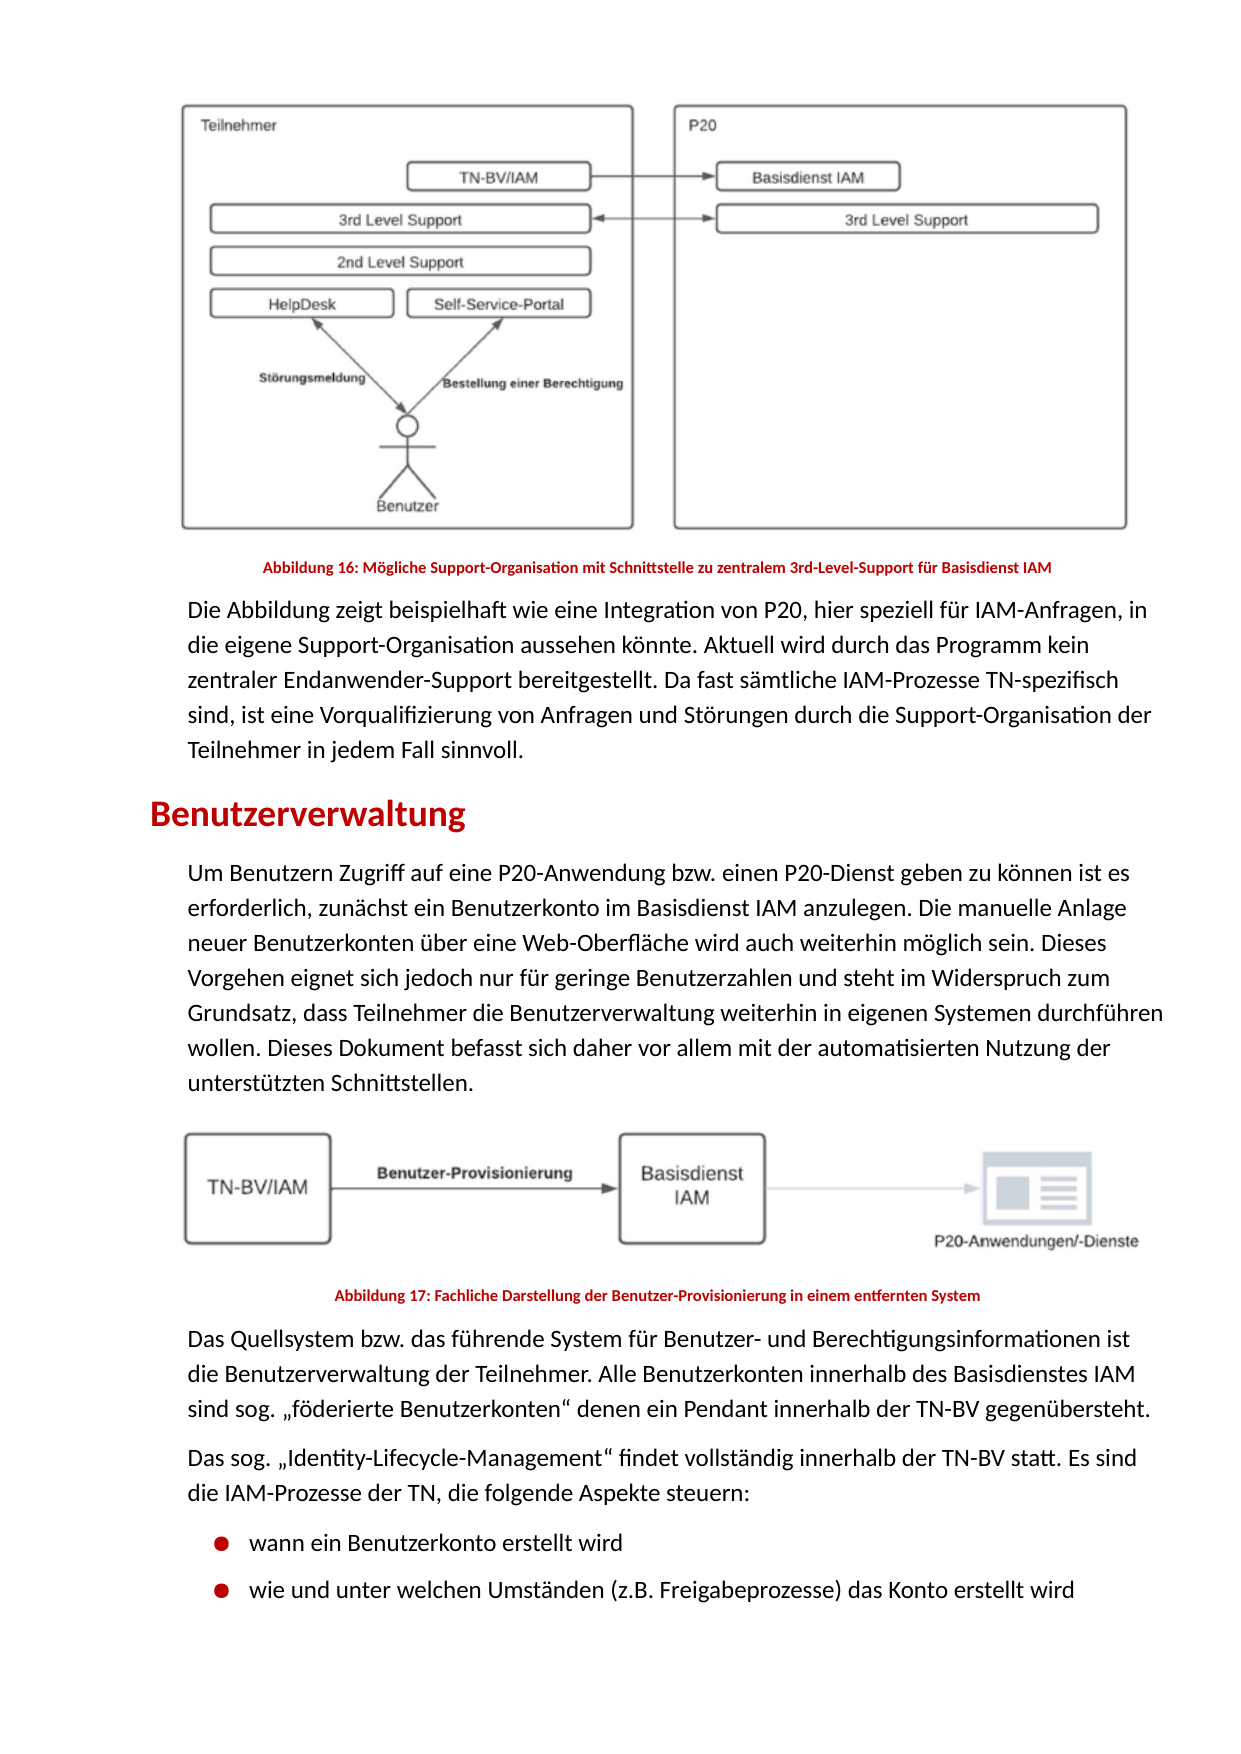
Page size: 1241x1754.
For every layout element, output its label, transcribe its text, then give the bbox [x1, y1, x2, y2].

picture [168, 93, 1147, 545]
text Das Quellsystem bzw. das führende System für Benutzer- und Berechtigungsinformationen ist die Benutzerverwaltung der Teilnehmer. Alle Benutzerkonten innerhalb des Basisdienstes IAM sind sog. „föderierte Benutzerkonten“ denen ein Pendant innerhalb der TN-BV gegenübersteht. [187, 1274, 1165, 1423]
text Das sog. „Identity-Lifecycle-Management“ findet vollständig innerhalb der TN-BV statt. Es sind die IAM-Prozesse der TN, die folgende Aspekte steuern: [187, 1443, 1165, 1508]
subtitle Benutzerverwaltung [150, 790, 1165, 836]
text Die Abbildung zeigt beispielhaft wie eine Integration von P20, hier speziell für IAM-Anfragen, in die eigene Support-Organisation aussehen könnte. Aktuell wird durch das Programm kein zentraler Endanwender-Support bereitgestellt. Da fast sämtliche IAM-Prozesse TN-spezifisch sind, ist eine Vorqualifizierung von Anfragen und Störungen durch die Support-Organisation der Teilnehmer in jedem Fall sinnvoll. [169, 75, 1165, 765]
list wann ein Benutzerkonto erstellt wird [211, 1527, 1104, 1558]
picture [168, 1116, 1147, 1274]
text Abbildung 17: Fachliche Darstellung der Benutzer-Provisionierung in einem entfernten System [169, 1274, 1146, 1306]
list wie und unter welchen Umständen (z.B. Freigabeprozesse) das Konto erstellt wird [211, 1575, 1104, 1605]
text Um Benutzern Zugriff auf eine P20-Anwendung bzw. einen P20-Dienst geben zu können ist es erforderlich, zunächst ein Benutzerkonto im Basisdienst IAM anzulegen. Die manuelle Anlage neuer Benutzerkonten über eine Web-Oberfläche wird auch weiterhin möglich sein. Dieses Vorgehen eignet sich jedoch nur für geringe Benutzerzahlen und steht im Widerspruch zum Grundsatz, dass Teilnehmer die Benutzerverwaltung weiterhin in eigenen Systemen durchführen wollen. Dieses Dokument befasst sich daher vor allem mit der automatisierten Nutzung der unterstützten Schnittstellen. [187, 857, 1165, 1097]
text Abbildung 16: Mögliche Support-Organisation mit Schnittstelle zu zentralem 3rd-Level-Support für Basisdienst IAM [169, 545, 1146, 577]
